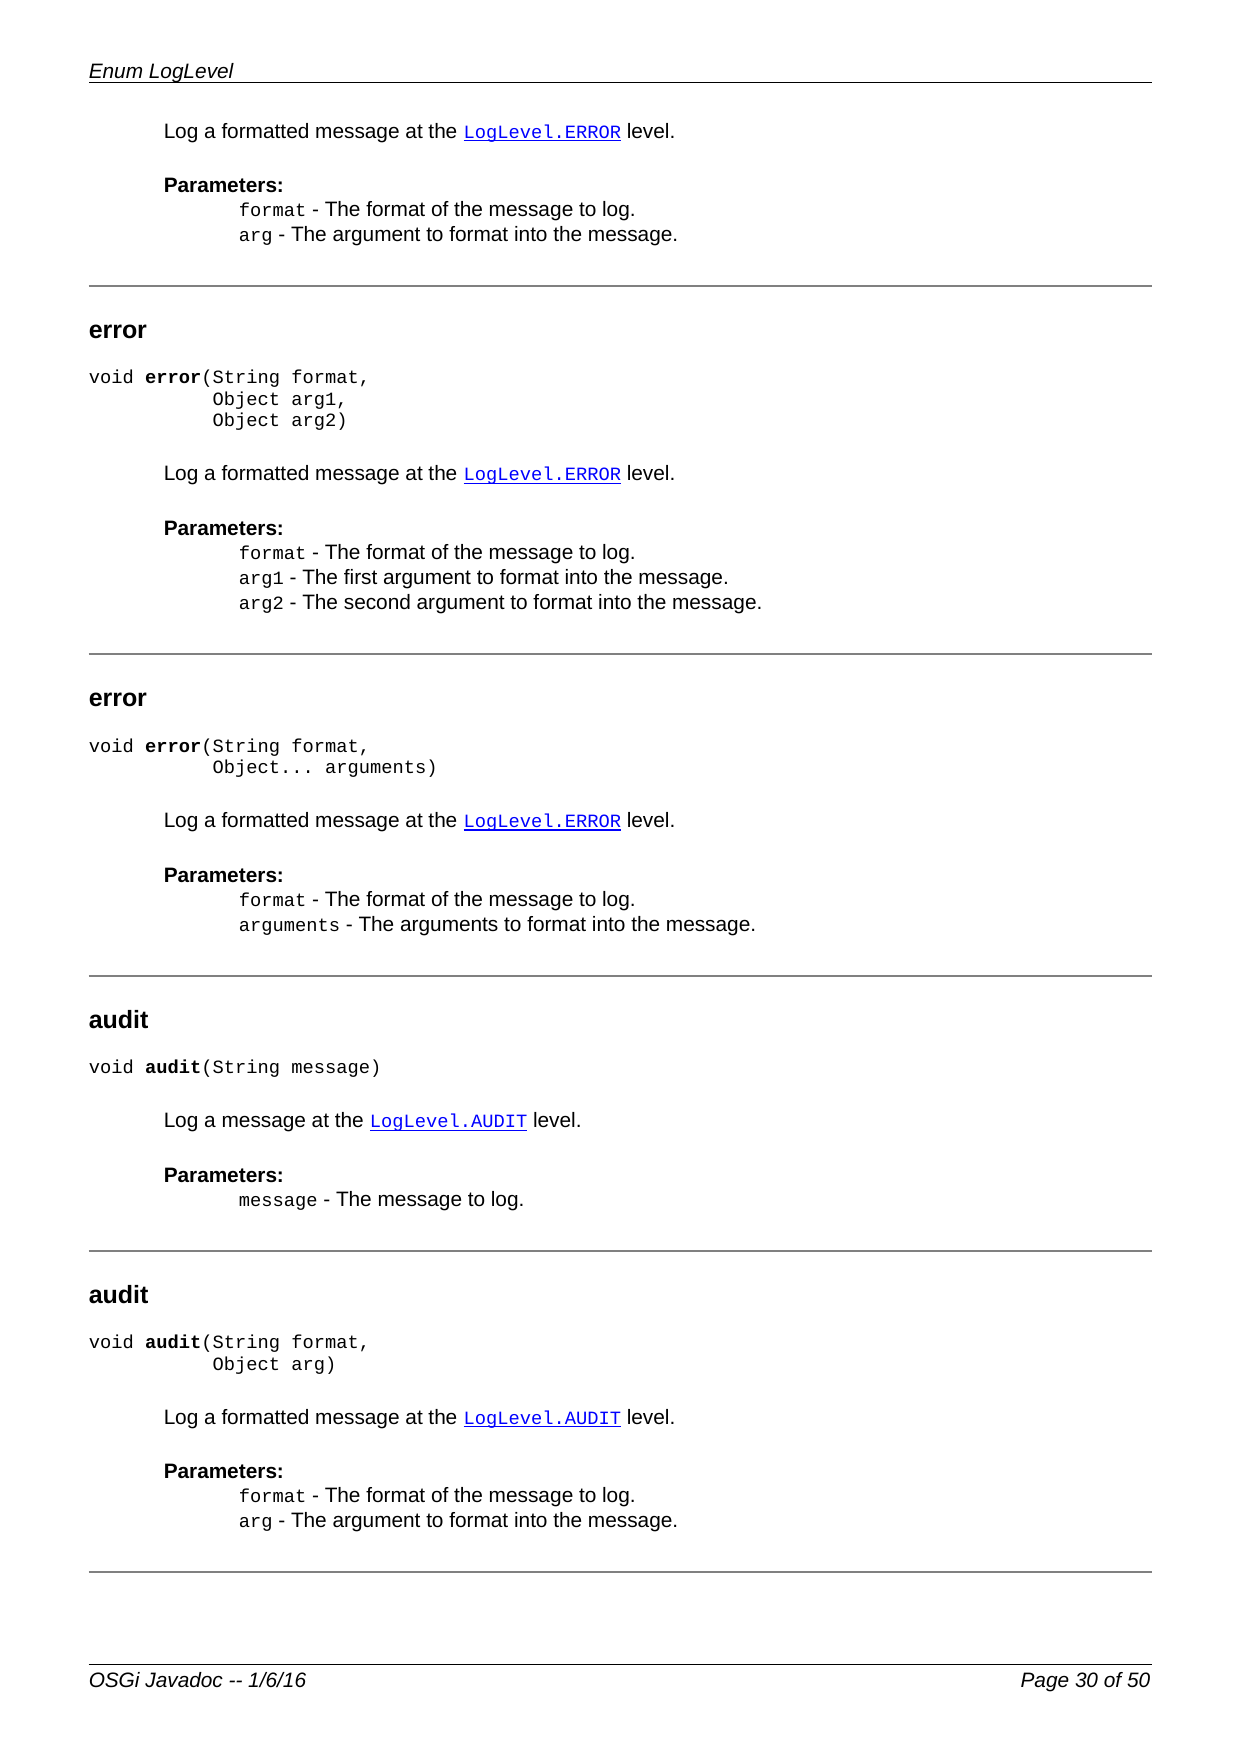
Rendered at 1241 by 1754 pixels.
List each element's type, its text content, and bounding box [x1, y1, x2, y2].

text arg1 - The first argument to format into the message. [238, 565, 1152, 590]
text format - The format of the message to log. [238, 539, 1152, 565]
text arg - The argument to format into the message. [238, 1508, 1152, 1533]
text Parameters: [163, 516, 1152, 539]
text Parameters: [163, 173, 1152, 197]
text message - The message to log. [238, 1187, 1152, 1212]
text format - The format of the message to log. [238, 886, 1152, 912]
text void audit(String message) [88, 1058, 1152, 1079]
subtitle error [88, 683, 1152, 712]
text Log a formatted message at the LogLevel.ERROR level. [163, 118, 1152, 144]
text arg2 - The second argument to format into the message. [238, 590, 1152, 615]
text Parameters: [163, 1459, 1152, 1483]
text Log a message at the LogLevel.AUDIT level. [163, 1108, 1152, 1133]
text void error(String format, Object... arguments) [88, 736, 1152, 779]
text Log a formatted message at the LogLevel.AUDIT level. [163, 1405, 1152, 1430]
subtitle error [88, 315, 1152, 344]
text void error(String format, Object arg1, Object arg2) [88, 368, 1152, 432]
text void audit(String format, Object arg) [88, 1333, 1152, 1376]
text Log a formatted message at the LogLevel.ERROR level. [163, 808, 1152, 833]
text Parameters: [163, 1163, 1152, 1187]
text format - The format of the message to log. [238, 1483, 1152, 1508]
subtitle audit [88, 1280, 1152, 1309]
text Parameters: [163, 862, 1152, 886]
text Log a formatted message at the LogLevel.ERROR level. [163, 461, 1152, 486]
subtitle audit [88, 1005, 1152, 1034]
text arg - The argument to format into the message. [238, 222, 1152, 247]
text format - The format of the message to log. [238, 197, 1152, 222]
text arguments - The arguments to format into the message. [238, 912, 1152, 937]
